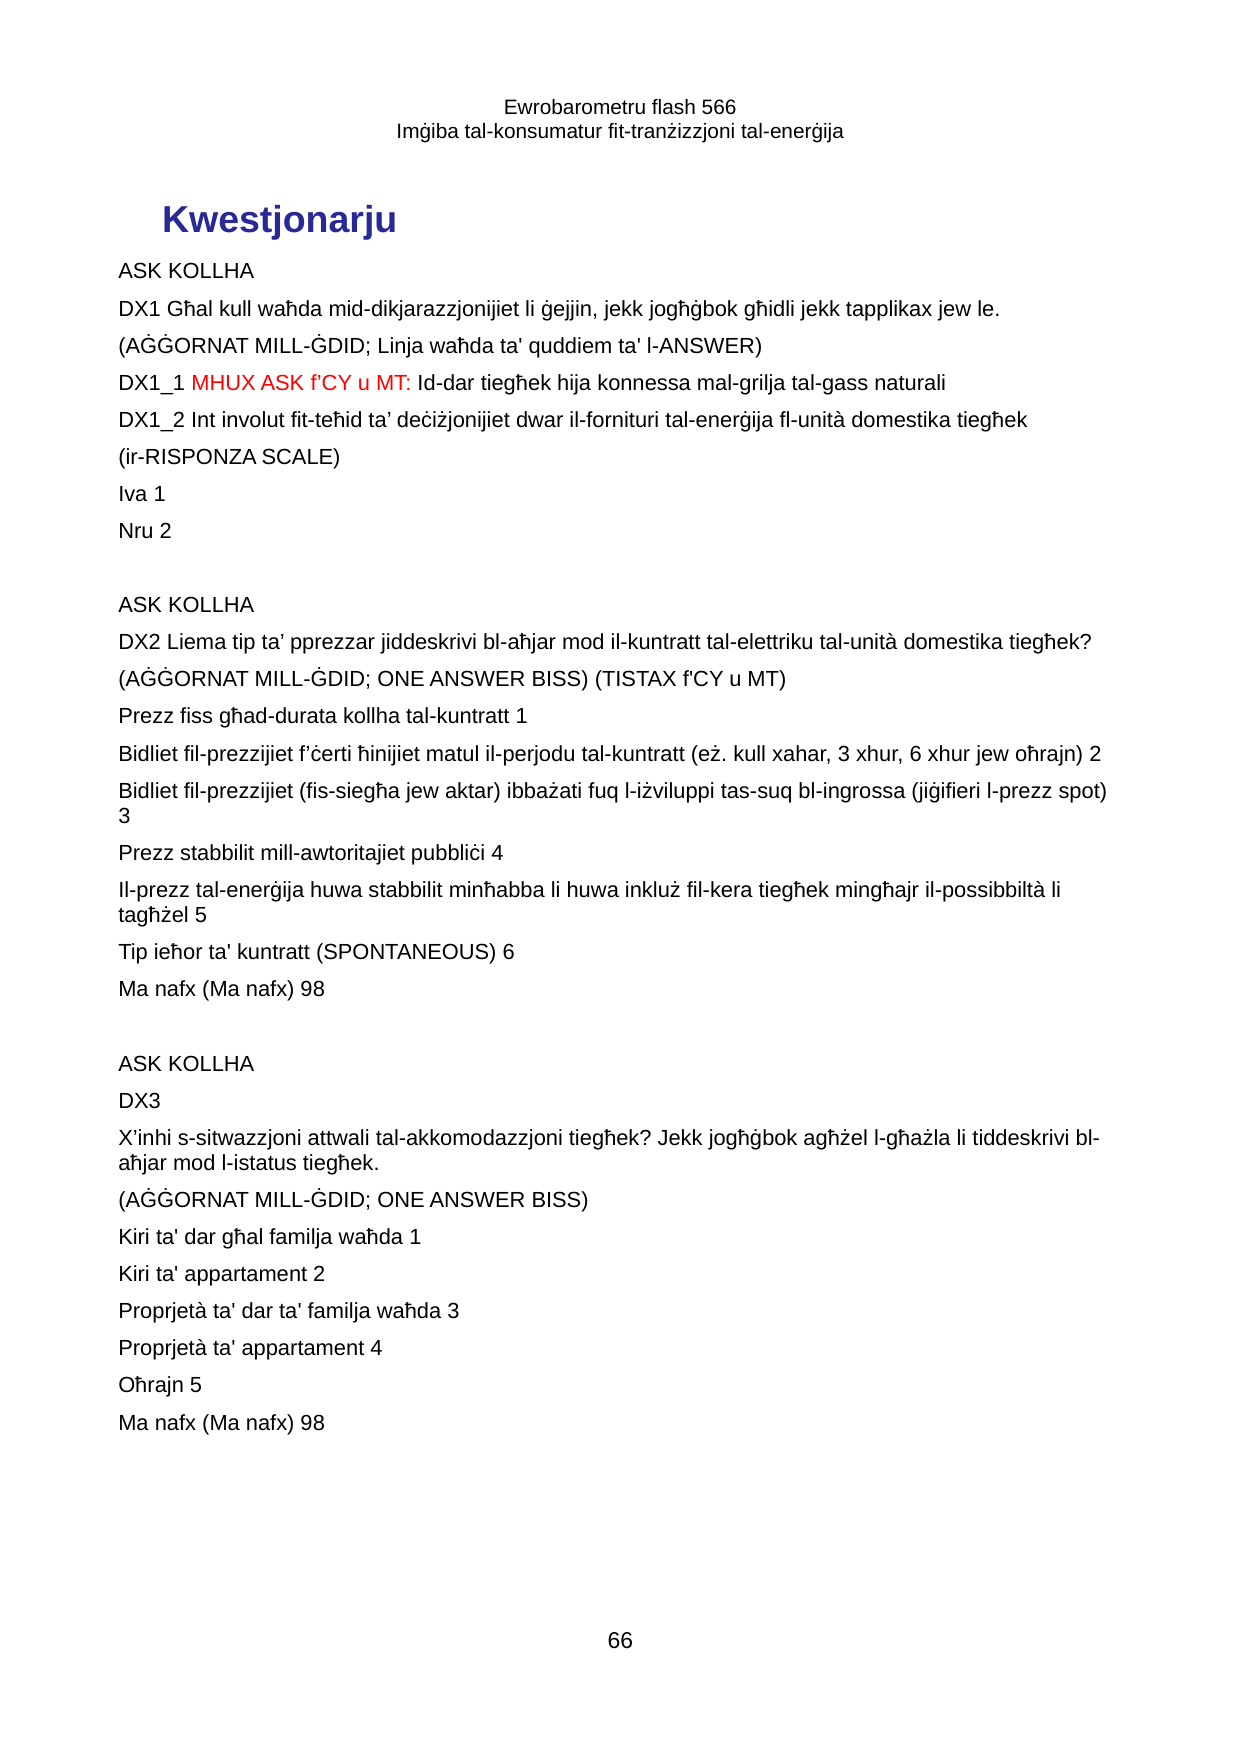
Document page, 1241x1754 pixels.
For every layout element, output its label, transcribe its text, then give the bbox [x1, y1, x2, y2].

subtitle Kwestjonarju [118, 197, 1122, 240]
text Iva 1 [118, 481, 1122, 506]
text Bidliet fil-prezzijiet f’ċerti ħinijiet matul il-perjodu tal-kuntratt (eż. kull xahar, 3 xhur, 6 xhur jew oħrajn) 2 [118, 741, 1122, 766]
text ASK KOLLHA [118, 258, 1122, 284]
text DX3 [118, 1088, 1122, 1113]
text Proprjetà ta' dar ta' familja waħda 3 [118, 1298, 1122, 1323]
text Prezz fiss għad-durata kollha tal-kuntratt 1 [118, 703, 1122, 729]
text DX1_2 Int involut fit-teħid ta’ deċiżjonijiet dwar il-fornituri tal-enerġija fl-unità domestika tiegħek [118, 407, 1122, 432]
text Prezz stabbilit mill-awtoritajiet pubbliċi 4 [118, 840, 1122, 865]
text DX2 Liema tip ta’ pprezzar jiddeskrivi bl-aħjar mod il-kuntratt tal-elettriku tal-unità domestika tiegħek? [118, 629, 1122, 654]
text X’inhi s-sitwazzjoni attwali tal-akkomodazzjoni tiegħek? Jekk jogħġbok agħżel l-għażla li tiddeskrivi bl-aħjar mod l-istatus tiegħek. [118, 1125, 1122, 1175]
text Proprjetà ta' appartament 4 [118, 1335, 1122, 1361]
text ASK KOLLHA [118, 592, 1122, 617]
text DX1 Għal kull waħda mid-dikjarazzjonijiet li ġejjin, jekk jogħġbok għidli jekk tapplikax jew le. [118, 296, 1122, 321]
text (ir-RISPONZA SCALE) [118, 444, 1122, 469]
text Tip ieħor ta' kuntratt (SPONTANEOUS) 6 [118, 939, 1122, 964]
text Ma nafx (Ma nafx) 98 [118, 976, 1122, 1002]
text DX1_1 MHUX ASK f’CY u MT: Id-dar tiegħek hija konnessa mal-grilja tal-gass naturali [118, 370, 1122, 395]
text Oħrajn 5 [118, 1372, 1122, 1398]
text (AĠĠORNAT MILL-ĠDID; ONE ANSWER BISS) (TISTAX f'CY u MT) [118, 666, 1122, 692]
text Nru 2 [118, 518, 1122, 543]
text Kiri ta' dar għal familja waħda 1 [118, 1224, 1122, 1249]
text Il-prezz tal-enerġija huwa stabbilit minħabba li huwa inkluż fil-kera tiegħek mingħajr il-possibbiltà li tagħżel 5 [118, 877, 1122, 927]
text ASK KOLLHA [118, 1051, 1122, 1076]
text Ma nafx (Ma nafx) 98 [118, 1409, 1122, 1435]
text (AĠĠORNAT MILL-ĠDID; ONE ANSWER BISS) [118, 1187, 1122, 1212]
text (AĠĠORNAT MILL-ĠDID; Linja waħda ta' quddiem ta' l-ANSWER) [118, 333, 1122, 358]
text Kiri ta' appartament 2 [118, 1261, 1122, 1286]
text Bidliet fil-prezzijiet (fis-siegħa jew aktar) ibbażati fuq l-iżviluppi tas-suq bl-ingrossa (jiġifieri l-prezz spot) 3 [118, 778, 1122, 828]
